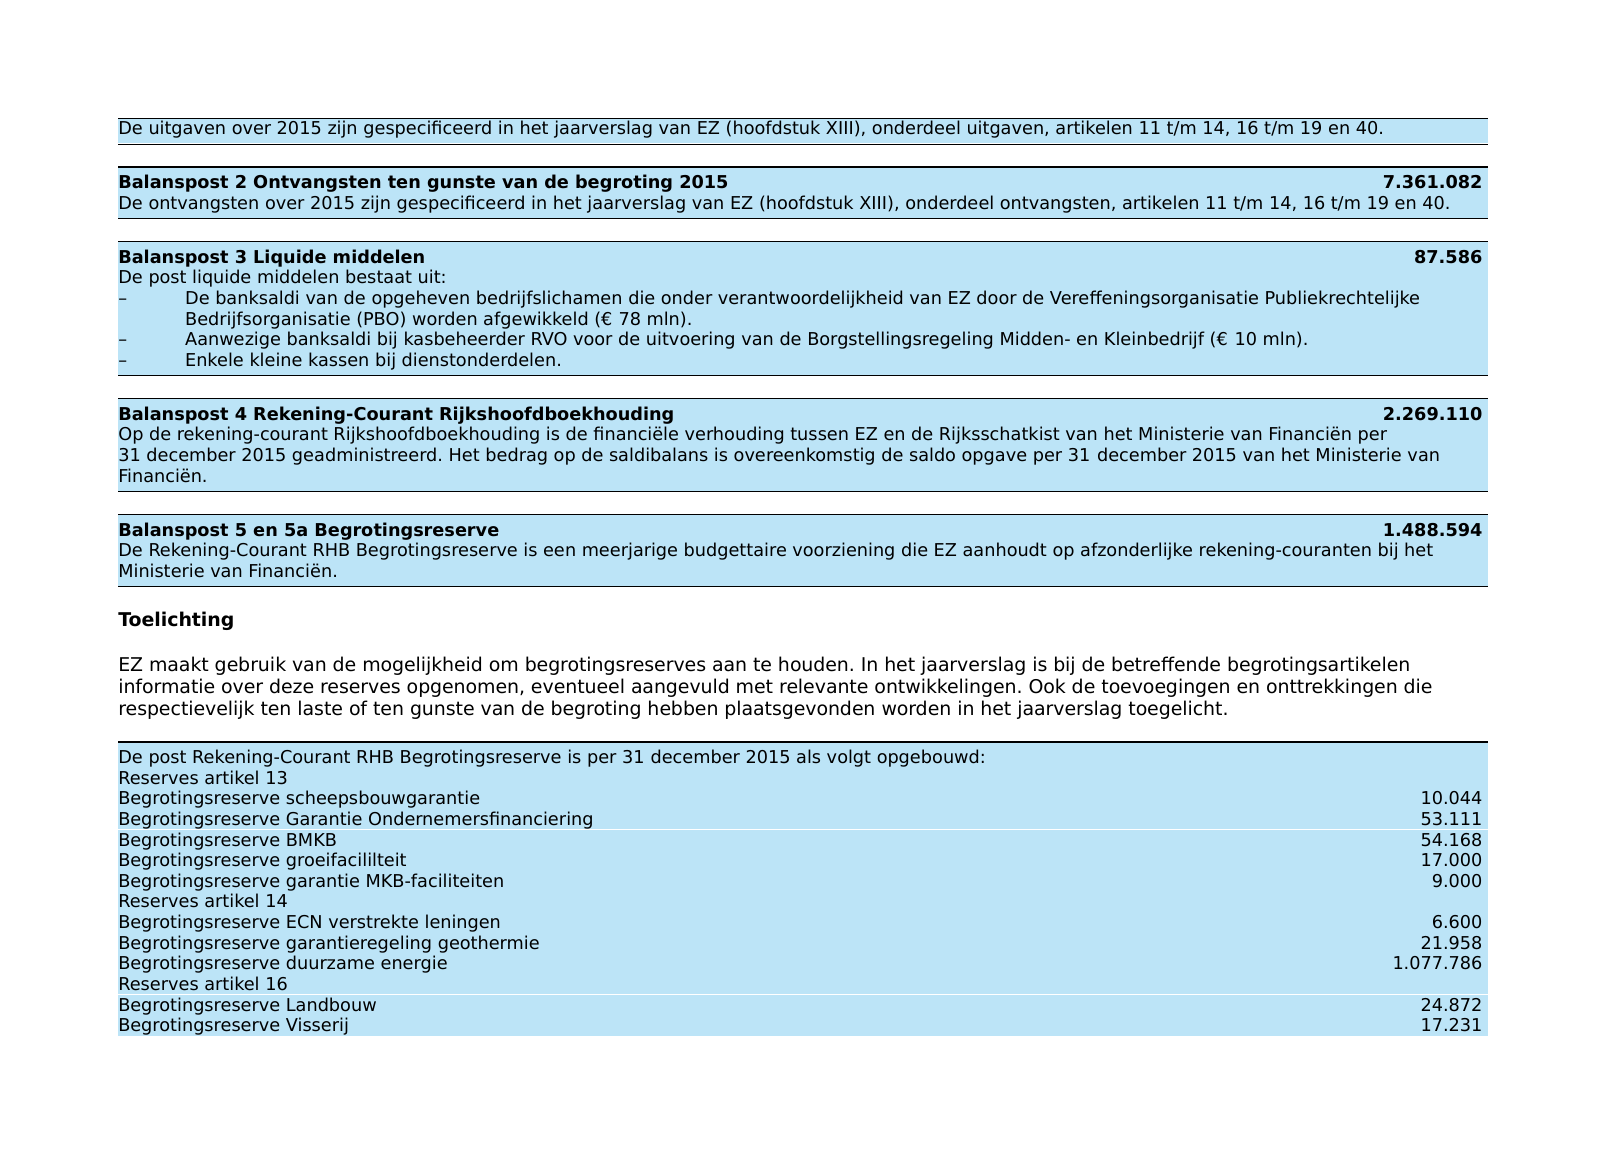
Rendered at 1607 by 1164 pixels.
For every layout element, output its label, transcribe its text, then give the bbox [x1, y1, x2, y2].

table_cell De post liquide middelen bestaat uit: [118, 267, 1488, 288]
table_cell Enkele kleine kassen bij dienstonderdelen. [179, 350, 1488, 375]
table_cell Begrotingsreserve groeifacililteit [118, 850, 1123, 871]
table_cell 21.958 [1123, 933, 1488, 953]
table_cell Begrotingsreserve BMKB [118, 830, 1123, 850]
table_cell 10.044 [1123, 788, 1488, 809]
table_cell Op de rekening-courant Rijkshoofdboekhouding is de financiële verhouding tussen EZ en de Rijksschatkist van het Ministerie van Financiën per 31 december 2015 geadministreerd. Het bedrag op de saldibalans is overeenkomstig de saldo opgave per 31 december 2015 van het Ministerie van Financiën. [118, 424, 1488, 491]
table_cell 6.600 [1123, 912, 1488, 933]
table_cell 17.231 [1123, 1015, 1488, 1036]
table_cell Aanwezige banksaldi bij kasbeheerder RVO voor de uitvoering van de Borgstellingsregeling Midden- en Kleinbedrijf (€ 10 mln). [179, 329, 1488, 350]
table_cell De ontvangsten over 2015 zijn gespecificeerd in het jaarverslag van EZ (hoofdstuk XIII), onderdeel ontvangsten, artikelen 11 t/m 14, 16 t/m 19 en 40. [118, 193, 1488, 218]
table_cell De uitgaven over 2015 zijn gespecificeerd in het jaarverslag van EZ (hoofdstuk XIII), onderdeel uitgaven, artikelen 11 t/m 14, 16 t/m 19 en 40. [118, 119, 1488, 143]
table_cell 1.077.786 [1123, 953, 1488, 974]
table_header Balanspost 2 Ontvangsten ten gunste van de begroting 2015 [118, 168, 1123, 193]
table_cell – [118, 329, 179, 350]
table_cell Begrotingsreserve duurzame energie [118, 953, 1123, 974]
table_cell [1123, 768, 1488, 788]
table_cell 9.000 [1123, 871, 1488, 891]
table_cell Reserves artikel 13 [118, 768, 1123, 788]
table_cell – [118, 288, 179, 329]
table_header 2.269.110 [1123, 399, 1488, 424]
table_header Balanspost 5 en 5a Begrotingsreserve [118, 515, 1123, 540]
table_cell Begrotingsreserve garantieregeling geothermie [118, 933, 1123, 953]
table_cell 54.168 [1123, 830, 1488, 850]
table_cell De Rekening-Courant RHB Begrotingsreserve is een meerjarige budgettaire voorziening die EZ aanhoudt op afzonderlijke rekening-couranten bij het Ministerie van Financiën. [118, 540, 1488, 586]
table_cell Begrotingsreserve garantie MKB-faciliteiten [118, 871, 1123, 891]
table_cell Reserves artikel 14 [118, 891, 1123, 912]
text EZ maakt gebruik van de mogelijkheid om begrotingsreserves aan te houden. In het jaarverslag is bij de betreffende begrotingsartikelen informatie over deze reserves opgenomen, eventueel aangevuld met relevante ontwikkelingen. Ook de toevoegingen en onttrekkingen die respectievelijk ten laste of ten gunste van de begroting hebben plaatsgevonden worden in het jaarverslag toegelicht. [118, 653, 1488, 719]
table_cell Begrotingsreserve Garantie Ondernemersfinanciering [118, 809, 1123, 829]
subtitle Toelichting [118, 609, 1488, 631]
table_header Balanspost 3 Liquide middelen [118, 242, 1123, 267]
table_cell Begrotingsreserve Visserij [118, 1015, 1123, 1036]
table_header De post Rekening-Courant RHB Begrotingsreserve is per 31 december 2015 als volgt opgebouwd: [118, 743, 1488, 768]
table_cell – [118, 350, 179, 375]
table_header Balanspost 4 Rekening-Courant Rijkshoofdboekhouding [118, 399, 1123, 424]
table_cell De banksaldi van de opgeheven bedrijfslichamen die onder verantwoordelijkheid van EZ door de Vereffeningsorganisatie Publiekrechtelijke Bedrijfsorganisatie (PBO) worden afgewikkeld (€ 78 mln). [179, 288, 1488, 329]
table_cell Begrotingsreserve scheepsbouwgarantie [118, 788, 1123, 809]
table_cell Begrotingsreserve ECN verstrekte leningen [118, 912, 1123, 933]
table_cell [1123, 974, 1488, 994]
table_header 7.361.082 [1123, 168, 1488, 193]
table_cell 53.111 [1123, 809, 1488, 829]
table_cell 24.872 [1123, 995, 1488, 1015]
table_cell 17.000 [1123, 850, 1488, 871]
table_cell Begrotingsreserve Landbouw [118, 995, 1123, 1015]
table_cell Reserves artikel 16 [118, 974, 1123, 994]
table_header 87.586 [1123, 242, 1488, 267]
table_cell [1123, 891, 1488, 912]
table_header 1.488.594 [1123, 515, 1488, 540]
